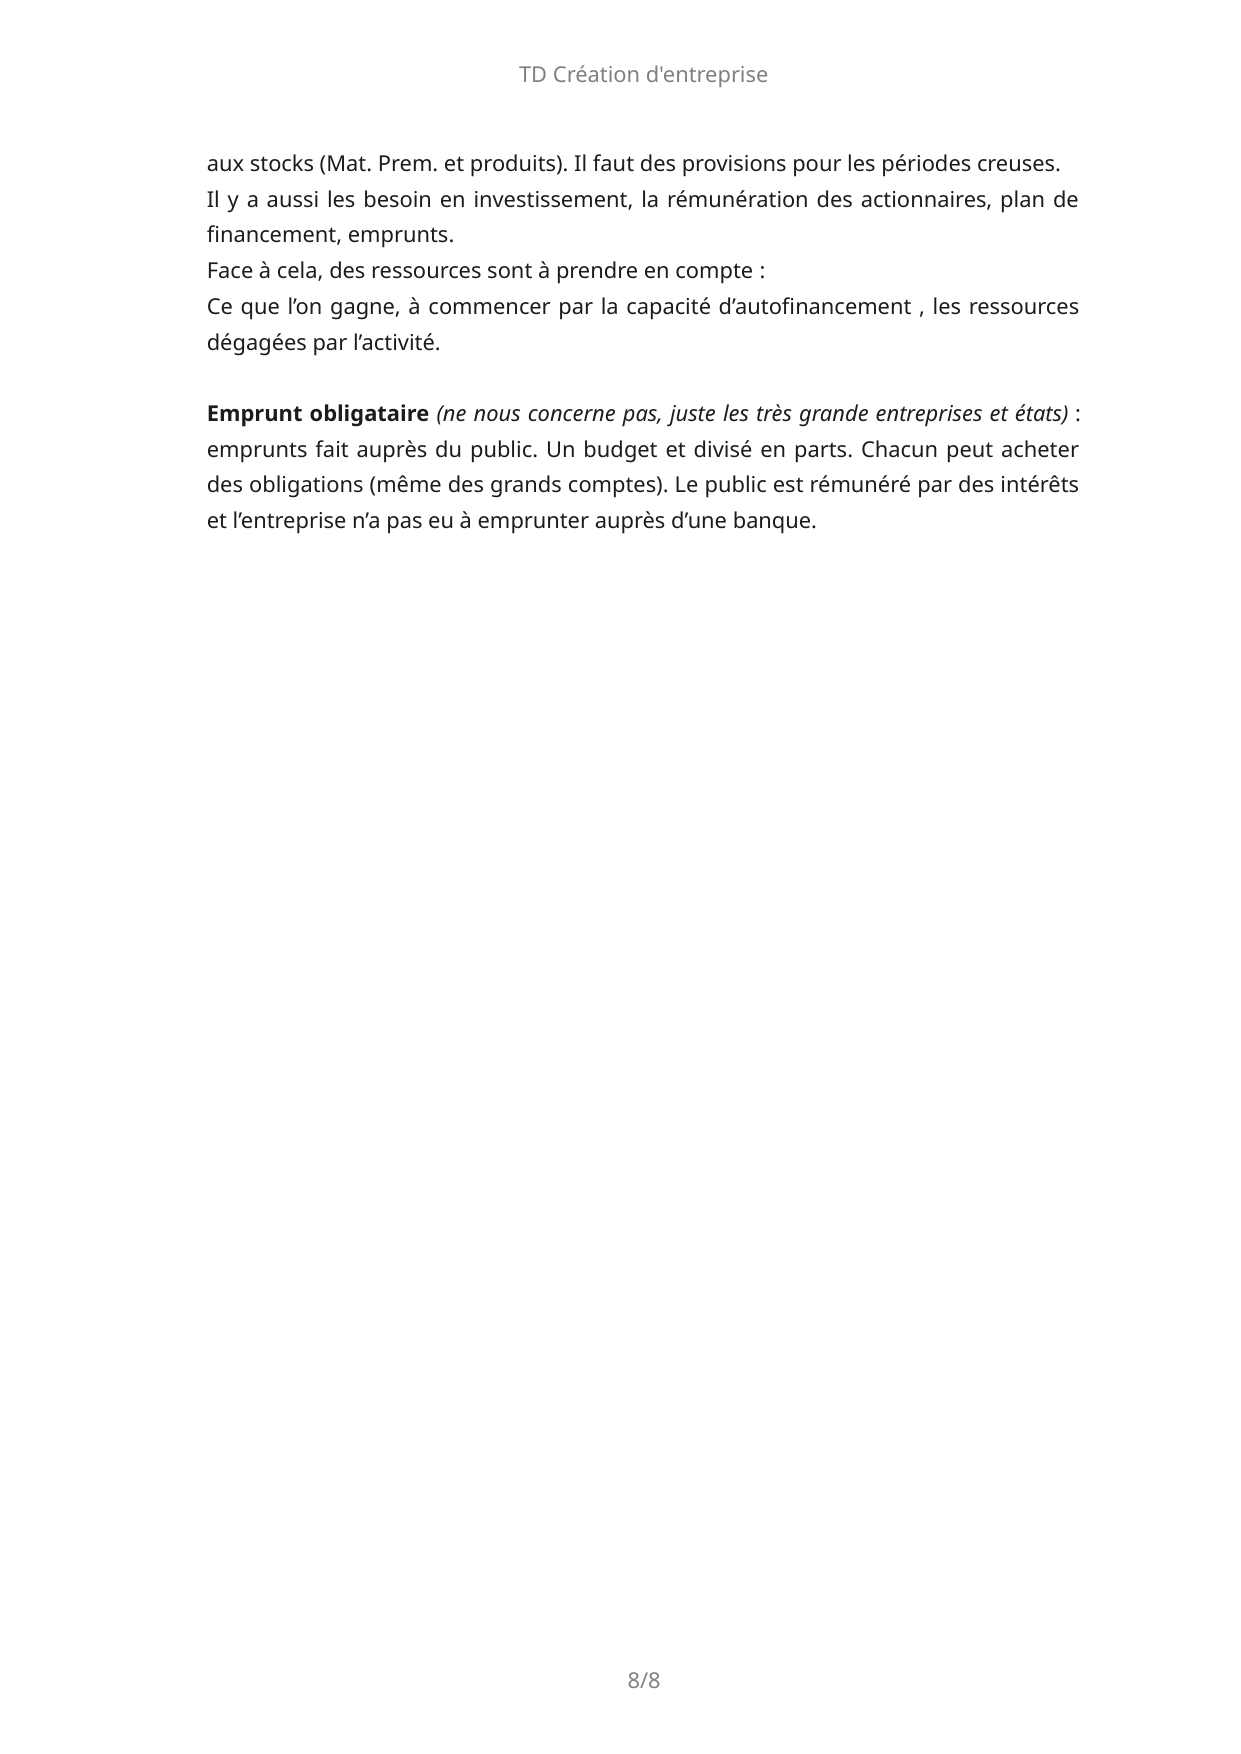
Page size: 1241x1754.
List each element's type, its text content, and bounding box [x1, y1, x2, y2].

text Emprunt obligataire (ne nous concerne pas, juste les très grande entreprises et états) : emprunts fait auprès du public. Un budget et divisé en parts. Chacun peut acheter des obligations (même des grands comptes). Le public est rémunéré par des intérêts et l’entreprise n’a pas eu à emprunter auprès d’une banque. [207, 398, 1081, 535]
text Face à cela, des ressources sont à prendre en compte : [207, 255, 1081, 285]
text Ce que l’on gagne, à commencer par la capacité d’autofinancement , les ressources dégagées par l’activité. [207, 291, 1081, 356]
text Il y a aussi les besoin en investissement, la rémunération des actionnaires, plan de financement, emprunts. [207, 184, 1081, 249]
text aux stocks (Mat. Prem. et produits). Il faut des provisions pour les périodes creuses. [207, 148, 1081, 178]
